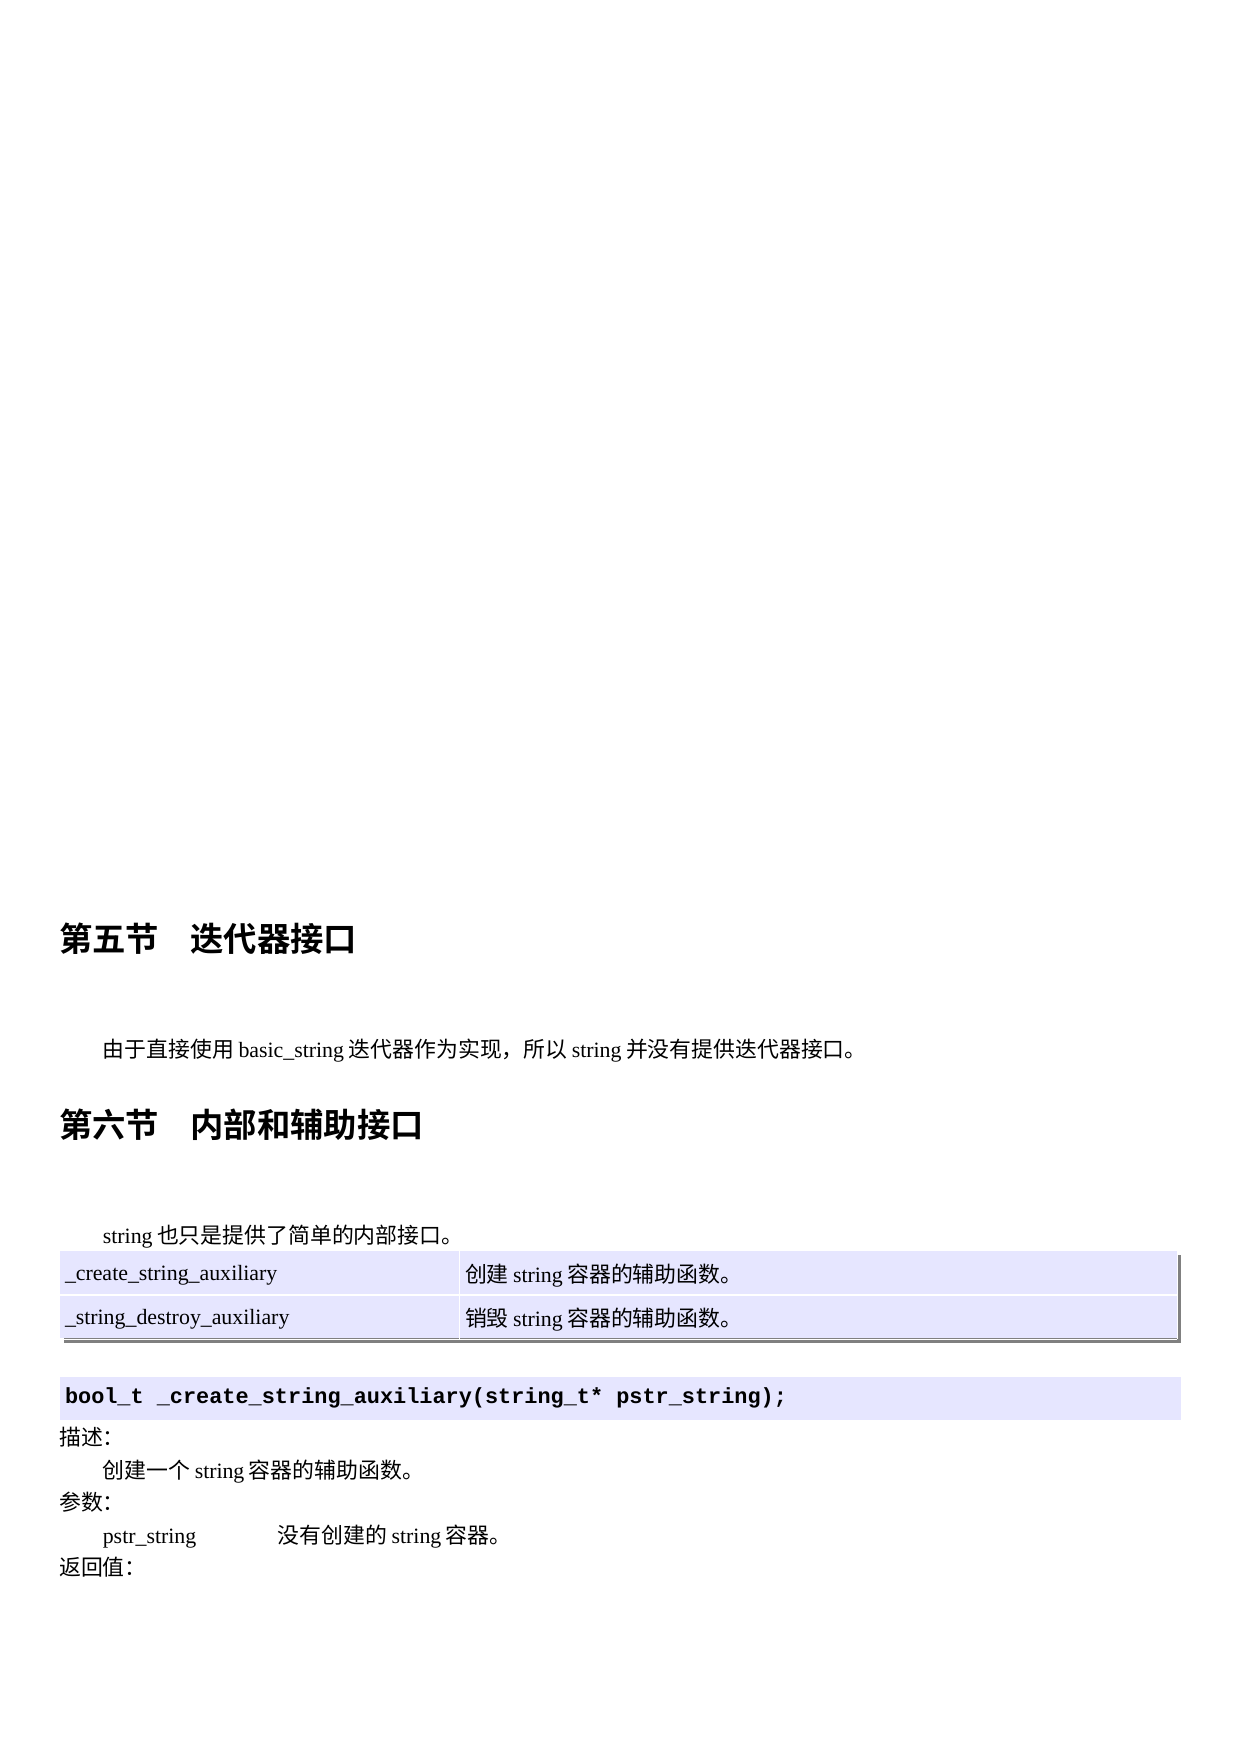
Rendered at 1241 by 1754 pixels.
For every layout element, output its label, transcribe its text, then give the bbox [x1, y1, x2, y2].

subtitle 内部和辅助接口 [59, 1091, 1181, 1156]
table_header 创建string容器的辅助函数。 [460, 1251, 1177, 1294]
text 创建一个string容器的辅助函数。 [59, 1452, 1181, 1485]
table_header bool_t _create_string_auxiliary(string_t* pstr_string); [60, 1377, 1181, 1420]
text 参数： [59, 1485, 1181, 1517]
table_cell 销毁string容器的辅助函数。 [460, 1296, 1177, 1338]
text pstr_string 没有创建的string容器。 [59, 1517, 1181, 1550]
text 描述： [59, 1421, 1181, 1452]
text string也只是提供了简单的内部接口。 [59, 1218, 1181, 1250]
text 由于直接使用basic_string迭代器作为实现，所以string并没有提供迭代器接口。 [59, 1031, 1181, 1064]
table_header _create_string_auxiliary [60, 1251, 459, 1294]
table_cell _string_destroy_auxiliary [60, 1296, 459, 1338]
subtitle 迭代器接口 [59, 904, 1181, 969]
text 返回值： [59, 1550, 1181, 1582]
